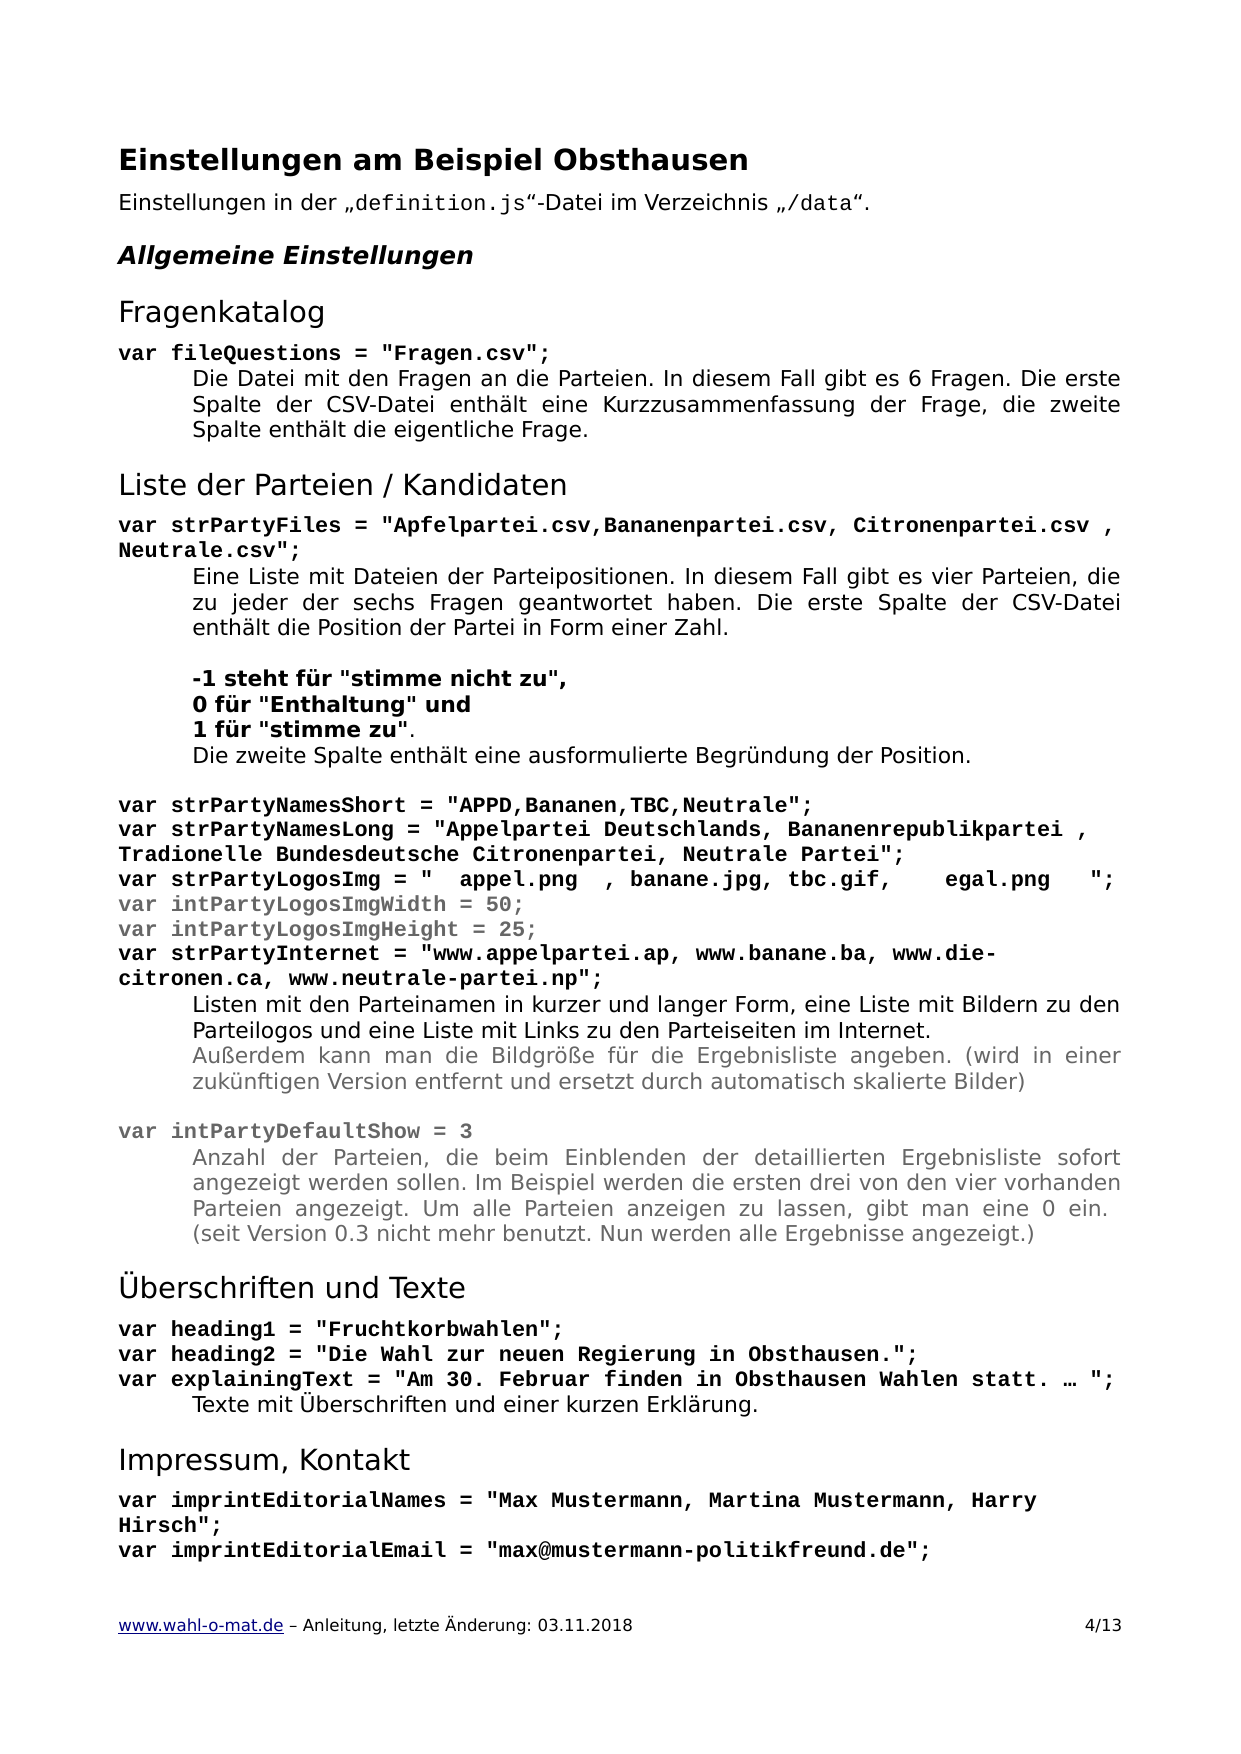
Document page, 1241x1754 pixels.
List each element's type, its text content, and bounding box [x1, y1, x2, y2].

text var strPartyNamesShort = "APPD,Bananen,TBC,Neutrale"; [118, 794, 1122, 819]
text Texte mit Überschriften und einer kurzen Erklärung. [192, 1392, 1122, 1418]
text var intPartyDefaultShow = 3 [118, 1120, 1122, 1144]
text var explainingText = "Am 30. Februar finden in Obsthausen Wahlen statt. … "; [118, 1368, 1122, 1392]
subtitle Impressum, Kontakt [118, 1443, 1122, 1477]
text var strPartyInternet = "www.appelpartei.ap, www.banane.ba, www.die-citronen.ca, www.neutrale-partei.np"; [118, 943, 1122, 992]
subtitle Einstellungen am Beispiel Obsthausen [118, 143, 1122, 177]
text Listen mit den Parteinamen in kurzer und langer Form, eine Liste mit Bildern zu den Parteilogos und eine Liste mit Links zu den Parteiseiten im Internet. [192, 992, 1122, 1043]
subtitle Allgemeine Einstellungen [118, 241, 1122, 270]
text Die zweite Spalte enthält eine ausformulierte Begründung der Position. [192, 743, 1122, 768]
text Einstellungen in der „definition.js“-Datei im Verzeichnis „/data“. [118, 189, 1122, 216]
text 1 für "stimme zu". [192, 717, 1122, 743]
text var heading1 = "Fruchtkorbwahlen"; [118, 1318, 1122, 1343]
text var heading2 = "Die Wahl zur neuen Regierung in Obsthausen."; [118, 1343, 1122, 1368]
text Anzahl der Parteien, die beim Einblenden der detaillierten Ergebnisliste sofort angezeigt werden sollen. Im Beispiel werden die ersten drei von den vier vorhanden Parteien angezeigt. Um alle Parteien anzeigen zu lassen, gibt man eine 0 ein. (seit Version 0.3 nicht mehr benutzt. Nun werden alle Ergebnisse angezeigt.) [192, 1144, 1122, 1247]
text var imprintEditorialNames = "Max Mustermann, Martina Mustermann, Harry Hirsch"; [118, 1489, 1122, 1539]
text Eine Liste mit Dateien der Parteipositionen. In diesem Fall gibt es vier Parteien, die zu jeder der sechs Fragen geantwortet haben. Die erste Spalte der CSV-Datei enthält die Position der Partei in Form einer Zahl. [192, 564, 1122, 641]
text var strPartyFiles = "Apfelpartei.csv,Bananenpartei.csv, Citronenpartei.csv , Neutrale.csv"; [118, 514, 1122, 564]
text Die Datei mit den Fragen an die Parteien. In diesem Fall gibt es 6 Fragen. Die erste Spalte der CSV-Datei enthält eine Kurzzusammenfassung der Frage, die zweite Spalte enthält die eigentliche Frage. [192, 367, 1122, 443]
text var imprintEditorialEmail = "max@mustermann-politikfreund.de"; [118, 1539, 1122, 1564]
text var fileQuestions = "Fragen.csv"; [118, 342, 1122, 367]
subtitle Liste der Parteien / Kandidaten [118, 468, 1122, 502]
text Außerdem kann man die Bildgröße für die Ergebnisliste angeben. (wird in einer zukünftigen Version entfernt und ersetzt durch automatisch skalierte Bilder) [192, 1043, 1122, 1094]
text 0 für "Enthaltung" und [192, 692, 1122, 717]
text var intPartyLogosImgWidth = 50; [118, 893, 1122, 918]
text var strPartyLogosImg = " appel.png , banane.jpg, tbc.gif, egal.png "; [118, 868, 1122, 893]
text var intPartyLogosImgHeight = 25; [118, 918, 1122, 943]
subtitle Fragenkatalog [118, 295, 1122, 329]
text -1 steht für "stimme nicht zu", [192, 666, 1122, 692]
subtitle Überschriften und Texte [118, 1272, 1122, 1306]
text var strPartyNamesLong = "Appelpartei Deutschlands, Bananenrepublikpartei , Tradionelle Bundesdeutsche Citronenpartei, Neutrale Partei"; [118, 819, 1122, 868]
